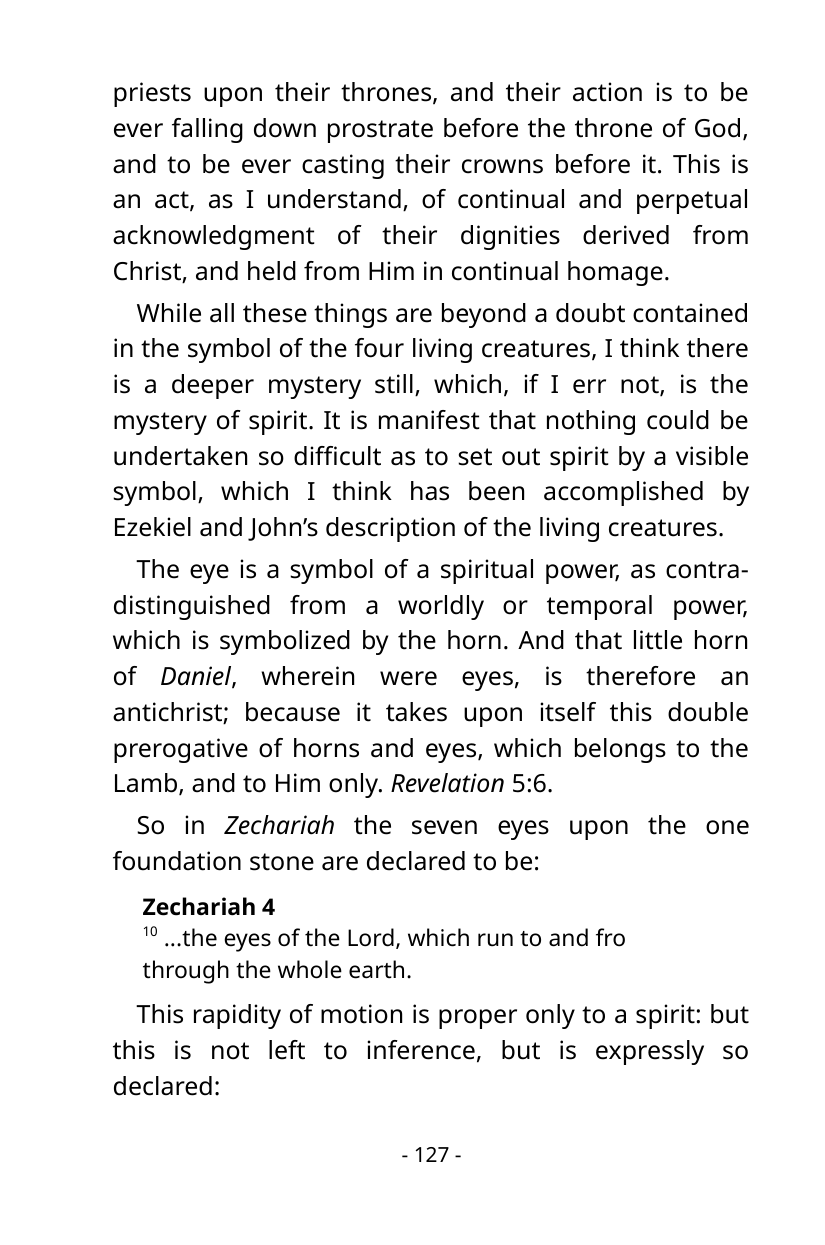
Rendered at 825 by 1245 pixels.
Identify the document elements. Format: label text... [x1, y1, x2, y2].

text While all these things are beyond a doubt contained in the symbol of the four living creatures, I think there is a deeper mystery still, which, if I err not, is the mystery of spirit. It is manifest that nothing could be undertaken so difficult as to set out spirit by a visible symbol, which I think has been accomplished by Ezekiel and John’s description of the living creatures. [112, 295, 750, 544]
text priests upon their thrones, and their action is to be ever falling down prostrate before the throne of God, and to be ever casting their crowns before it. This is an act, as I understand, of continual and perpetual acknowledgment of their dignities derived from Christ, and held from Him in continual homage. [112, 75, 750, 288]
text The eye is a symbol of a spiritual power, as contra-distinguished from a worldly or temporal power, which is symbolized by the horn. And that little horn of Daniel, wherein were eyes, is therefore an antichrist; because it takes upon itself this double prerogative of horns and eyes, which belongs to the Lamb, and to Him only. Revelation 5:6. [112, 552, 750, 800]
text 10 ...the eyes of the Lord, which run to and fro through the whole earth. [142, 922, 720, 985]
text So in Zechariah the seven eyes upon the one foundation stone are declared to be: [112, 808, 750, 877]
text This rapidity of motion is proper only to a spirit: but this is not left to inference, but is expressly so declared: [112, 997, 750, 1102]
text Zechariah 4 [142, 891, 750, 922]
